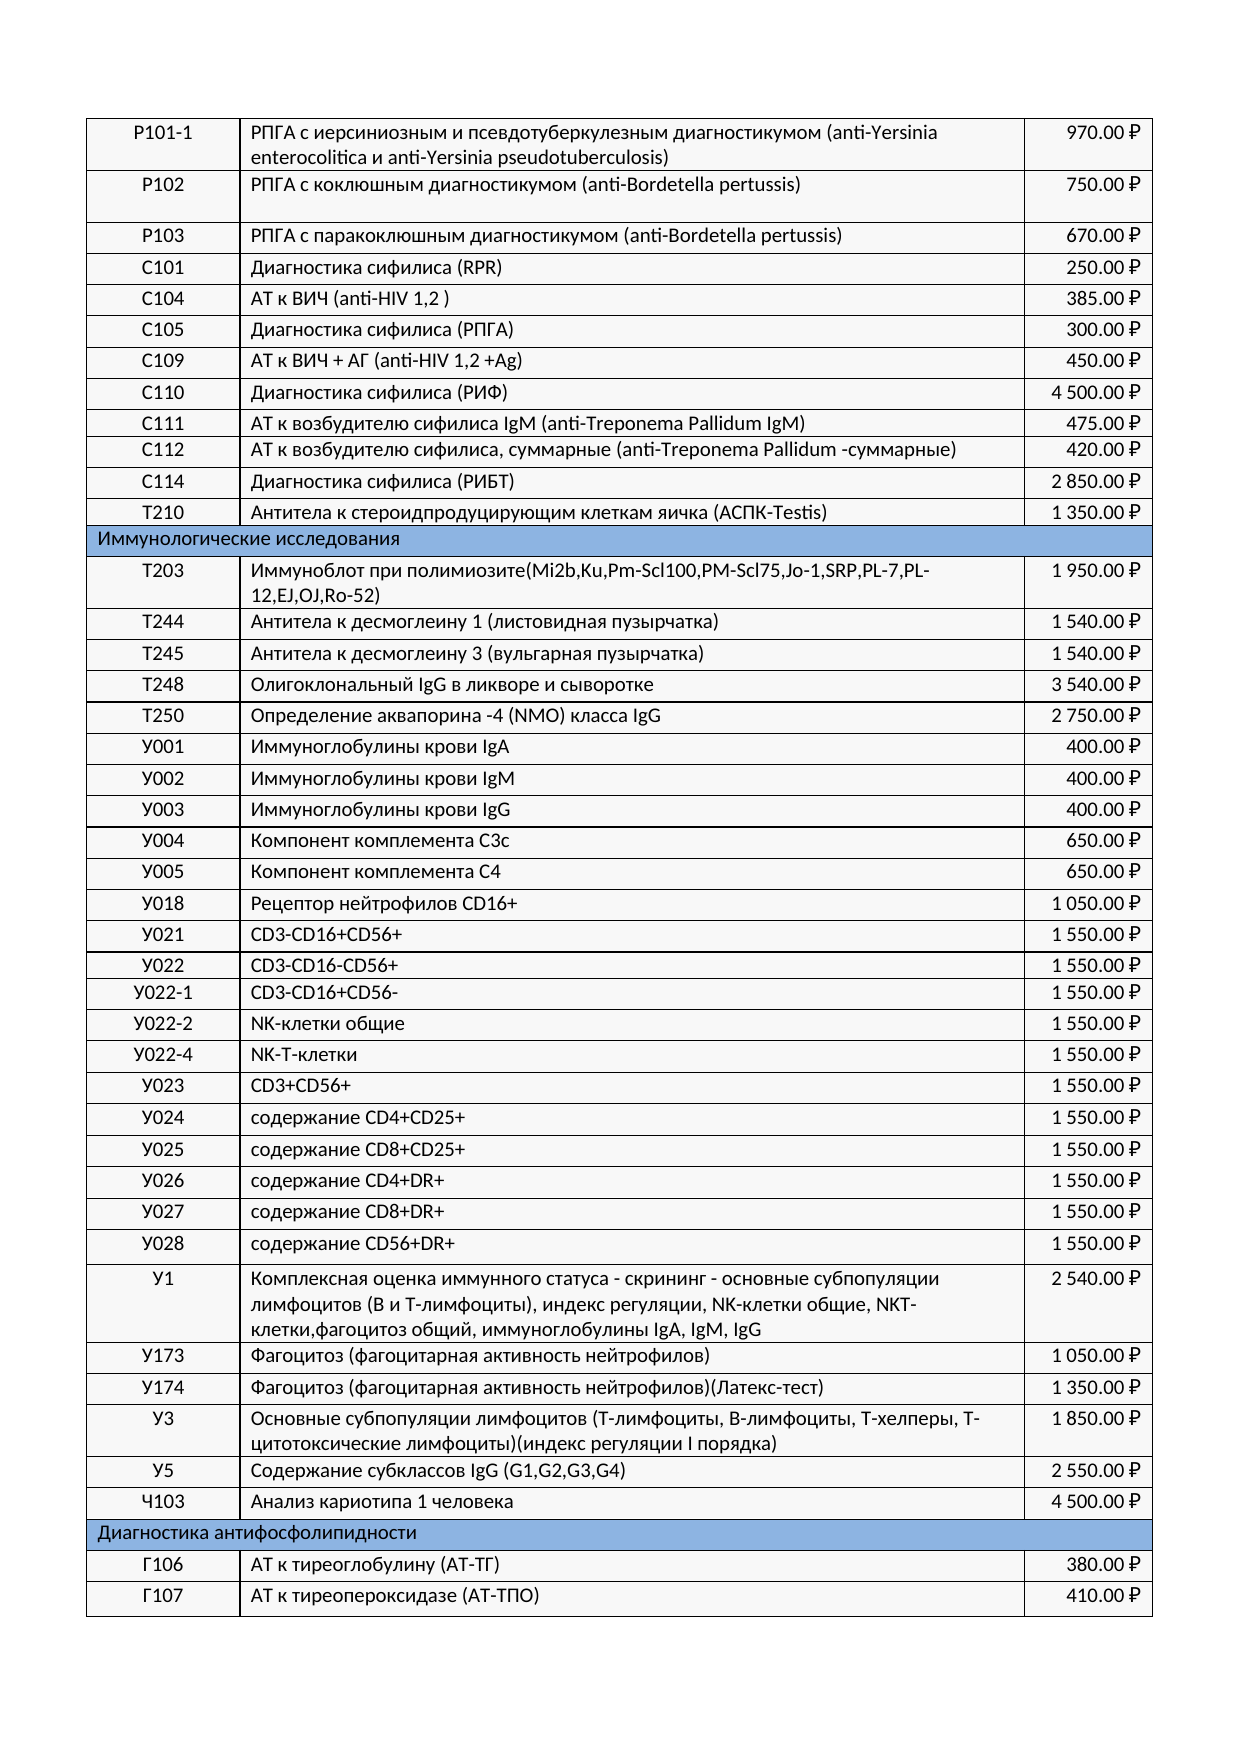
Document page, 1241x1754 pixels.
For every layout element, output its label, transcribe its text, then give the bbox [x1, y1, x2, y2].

table_cell 2 540.00 ₽ [1025, 1265, 1152, 1342]
table_cell содержание CD56+DR+ [241, 1230, 1024, 1264]
table_cell [1153, 1456, 1240, 1487]
table_cell У005 [87, 859, 239, 889]
table_cell [1153, 608, 1240, 639]
table_cell Фагоцитоз (фагоцитарная активность нейтрофилов) [241, 1343, 1024, 1373]
table_cell Антитела к десмоглеину 3 (вульгарная пузырчатка) [241, 640, 1024, 670]
table_cell Фагоцитоз (фагоцитарная активность нейтрофилов)(Латекс-тест) [241, 1374, 1024, 1404]
table_cell РПГА с коклюшным диагностикумом (anti-Bordetella pertussis) [241, 171, 1024, 222]
table_cell 1 950.00 ₽ [1025, 557, 1152, 608]
table_cell СD3-СD16-СD56+ [241, 953, 1024, 978]
table_cell 1 850.00 ₽ [1025, 1405, 1152, 1456]
table_cell содержание CD8+DR+ [241, 1199, 1024, 1229]
table_cell 1 540.00 ₽ [1025, 609, 1152, 639]
table_cell 650.00 ₽ [1025, 859, 1152, 889]
table_cell 380.00 ₽ [1025, 1551, 1152, 1581]
table_cell 1 050.00 ₽ [1025, 1343, 1152, 1373]
table_cell У022-1 [87, 979, 239, 1009]
table_cell [1153, 347, 1240, 378]
table_cell [1153, 1040, 1240, 1072]
table_cell [1153, 920, 1240, 951]
table_cell [1153, 1373, 1240, 1404]
table_cell С105 [87, 316, 239, 347]
table_cell У022-4 [87, 1041, 239, 1072]
table_cell [1153, 764, 1240, 795]
table_cell Диагностика сифилиса (РПГА) [241, 316, 1024, 347]
table_cell У021 [87, 921, 239, 951]
table_cell [1153, 498, 1240, 524]
table_cell 400.00 ₽ [1025, 734, 1152, 764]
table_cell Р103 [87, 223, 239, 253]
table_cell [1153, 951, 1240, 978]
table_cell NK-T-клетки [241, 1041, 1024, 1072]
table_cell СD3-СD16+СD56- [241, 979, 1024, 1009]
table_cell АТ к возбудителю сифилиса IgM (anti-Treponema Pallidum IgM) [241, 410, 1024, 436]
table_cell [1153, 1519, 1240, 1550]
table_cell 1 550.00 ₽ [1025, 921, 1152, 951]
table_cell 670.00 ₽ [1025, 223, 1152, 253]
table_cell NK-клетки общие [241, 1010, 1024, 1040]
table_cell С110 [87, 379, 239, 409]
table_cell 410.00 ₽ [1025, 1582, 1152, 1616]
table_cell [1153, 436, 1240, 467]
table_cell [1153, 889, 1240, 920]
table_cell У023 [87, 1073, 239, 1103]
table_cell [1153, 701, 1240, 733]
table_cell [1153, 978, 1240, 1009]
table_cell У025 [87, 1136, 239, 1166]
table_cell [1153, 826, 1240, 858]
table_cell Р102 [87, 171, 239, 222]
table_cell [1153, 1198, 1240, 1229]
table_cell 650.00 ₽ [1025, 828, 1152, 858]
table_cell Г106 [87, 1551, 239, 1581]
table_cell [1153, 1404, 1240, 1456]
table_cell С109 [87, 348, 239, 378]
table_cell 1 550.00 ₽ [1025, 1136, 1152, 1166]
table_cell 3 540.00 ₽ [1025, 671, 1152, 701]
table_cell У004 [87, 828, 239, 858]
table_cell 420.00 ₽ [1025, 437, 1152, 467]
table_cell [1153, 1550, 1240, 1581]
table_cell 1 350.00 ₽ [1025, 1374, 1152, 1404]
table_cell 1 350.00 ₽ [1025, 499, 1152, 524]
table_cell 2 550.00 ₽ [1025, 1457, 1152, 1487]
table_cell 1 050.00 ₽ [1025, 890, 1152, 920]
table_cell [1153, 795, 1240, 826]
table_cell [1153, 253, 1240, 284]
table_cell 1 550.00 ₽ [1025, 1073, 1152, 1103]
table_cell У024 [87, 1104, 239, 1135]
table_cell 1 550.00 ₽ [1025, 953, 1152, 978]
table_cell Анализ кариотипа 1 человека [241, 1488, 1024, 1518]
table_cell Антитела к десмоглеину 1 (листовидная пузырчатка) [241, 609, 1024, 639]
table_cell Т245 [87, 640, 239, 670]
table_cell [1153, 670, 1240, 701]
table_cell [1153, 1487, 1240, 1518]
table_cell 385.00 ₽ [1025, 285, 1152, 315]
table_cell [1153, 315, 1240, 347]
table_cell Т244 [87, 609, 239, 639]
table_cell Г107 [87, 1582, 239, 1616]
table_cell Диагностика сифилиса (РИБТ) [241, 468, 1024, 498]
table_cell С114 [87, 468, 239, 498]
table_cell У003 [87, 796, 239, 826]
table_cell 970.00 ₽ [1025, 119, 1152, 170]
table_cell АТ к ВИЧ (anti-HIV 1,2 ) [241, 285, 1024, 315]
table_cell У026 [87, 1167, 239, 1197]
table_cell Диагностика сифилиса (РИФ) [241, 379, 1024, 409]
table_cell У022 [87, 953, 239, 978]
table_cell Компонент комплемента С4 [241, 859, 1024, 889]
table_cell У027 [87, 1199, 239, 1229]
table_cell 1 550.00 ₽ [1025, 979, 1152, 1009]
table_cell [1153, 409, 1240, 436]
table_cell Комплексная оценка иммунного статуса - скрининг - основные субпопуляции лимфоцитов (В и Т-лимфоциты), индекс регуляции, NK-клетки общие, NKT-клетки,фагоцитоз общий, иммуноглобулины IgА, IgМ, IgG [241, 1265, 1024, 1342]
table_cell У002 [87, 765, 239, 795]
table_cell 250.00 ₽ [1025, 254, 1152, 284]
table_cell Диагностика сифилиса (RPR) [241, 254, 1024, 284]
table_cell 475.00 ₽ [1025, 410, 1152, 436]
table_cell Антитела к стероидпродуцирующим клеткам яичка (АСПК-Testis) [241, 499, 1024, 524]
table_cell У018 [87, 890, 239, 920]
table_cell СD3-СD16+СD56+ [241, 921, 1024, 951]
table_cell У001 [87, 734, 239, 764]
table_cell Компонент комплемента С3с [241, 828, 1024, 858]
table_cell 1 550.00 ₽ [1025, 1230, 1152, 1264]
table_cell 1 550.00 ₽ [1025, 1010, 1152, 1040]
table_cell Р101-1 [87, 119, 239, 170]
table_cell [1153, 858, 1240, 889]
table_cell [1153, 1342, 1240, 1373]
table_cell С112 [87, 437, 239, 467]
table_cell 1 550.00 ₽ [1025, 1104, 1152, 1135]
table_cell [1153, 1009, 1240, 1040]
table_cell АТ к тиреопероксидазе (AT-ТПО) [241, 1582, 1024, 1616]
table_cell С101 [87, 254, 239, 284]
table_cell У022-2 [87, 1010, 239, 1040]
table_cell 1 550.00 ₽ [1025, 1199, 1152, 1229]
table_cell Ч103 [87, 1488, 239, 1518]
table_cell У1 [87, 1265, 239, 1342]
table_cell [1153, 733, 1240, 764]
table_cell РПГА с паракоклюшным диагностикумом (anti-Bordetella pertussis) [241, 223, 1024, 253]
table_cell 1 540.00 ₽ [1025, 640, 1152, 670]
table_cell 4 500.00 ₽ [1025, 1488, 1152, 1518]
table_cell [1153, 1135, 1240, 1166]
table_cell Основные субпопуляции лимфоцитов (Т-лимфоциты, В-лимфоциты, Т-хелперы, Т-цитотоксические лимфоциты)(индекс регуляции I порядка) [241, 1405, 1024, 1456]
table_cell Т203 [87, 557, 239, 608]
table_cell 1 550.00 ₽ [1025, 1041, 1152, 1072]
table_cell Иммуноглобулины крови IgА [241, 734, 1024, 764]
table_cell [1153, 525, 1240, 556]
table_cell 400.00 ₽ [1025, 765, 1152, 795]
table_cell [1153, 222, 1240, 253]
table_cell [1153, 170, 1240, 222]
table_cell [1153, 1581, 1240, 1616]
table_cell АТ к возбудителю сифилиса, суммарные (anti-Treponema Pallidum -суммарные) [241, 437, 1024, 467]
table_cell Т248 [87, 671, 239, 701]
table_cell Иммуноглобулины крови IgМ [241, 765, 1024, 795]
table_cell 450.00 ₽ [1025, 348, 1152, 378]
table_cell У028 [87, 1230, 239, 1264]
table_cell содержание CD4+DR+ [241, 1167, 1024, 1197]
table_cell содержание CD8+CD25+ [241, 1136, 1024, 1166]
table_cell Рецептор нейтрофилов CD16+ [241, 890, 1024, 920]
table_cell Т250 [87, 703, 239, 733]
table_cell Диагностика антифосфолипидности [87, 1520, 1152, 1550]
table_cell 400.00 ₽ [1025, 796, 1152, 826]
table_cell [1153, 639, 1240, 670]
table_cell [1153, 467, 1240, 498]
table_cell У173 [87, 1343, 239, 1373]
table_cell Содержание субклассов IgG (G1,G2,G3,G4) [241, 1457, 1024, 1487]
table_cell Иммуноблот при полимиозите(Mi2b,Ku,Pm-Scl100,PM-Scl75,Jo-1,SRP,PL-7,PL-12,EJ,OJ,Ro-52) [241, 557, 1024, 608]
table_cell [1153, 1103, 1240, 1135]
table_cell CD3+CD56+ [241, 1073, 1024, 1103]
table_cell 4 500.00 ₽ [1025, 379, 1152, 409]
table_cell С111 [87, 410, 239, 436]
table_cell 750.00 ₽ [1025, 171, 1152, 222]
table_cell [1153, 284, 1240, 315]
table_cell [1153, 118, 1240, 170]
table_cell [1153, 1072, 1240, 1103]
table_cell У174 [87, 1374, 239, 1404]
table_cell 1 550.00 ₽ [1025, 1167, 1152, 1197]
table_cell 2 850.00 ₽ [1025, 468, 1152, 498]
table_cell АТ к тиреоглобулину (AT-ТГ) [241, 1551, 1024, 1581]
table_cell [1153, 556, 1240, 608]
table_cell содержание СD4+СD25+ [241, 1104, 1024, 1135]
table_cell [1153, 378, 1240, 409]
table_cell [1153, 1264, 1240, 1342]
table_cell 2 750.00 ₽ [1025, 703, 1152, 733]
table_cell У5 [87, 1457, 239, 1487]
table_cell Иммуноглобулины крови IgG [241, 796, 1024, 826]
table_cell 300.00 ₽ [1025, 316, 1152, 347]
table_cell [1153, 1166, 1240, 1197]
table_cell Олигоклональный IgG в ликворе и сыворотке [241, 671, 1024, 701]
table_cell Иммунологические исследования [87, 526, 1152, 556]
table_cell С104 [87, 285, 239, 315]
table_cell АТ к ВИЧ + АГ (anti-HIV 1,2 +Аg) [241, 348, 1024, 378]
table_cell У3 [87, 1405, 239, 1456]
table_cell Т210 [87, 499, 239, 524]
table_cell [1153, 1229, 1240, 1264]
table_cell РПГА с иерсиниозным и псевдотуберкулезным диагностикумом (anti-Yersinia enterocolitica и anti-Yersinia pseudotuberculosis) [241, 119, 1024, 170]
table_cell Определение аквапорина -4 (NMO) класса IgG [241, 703, 1024, 733]
